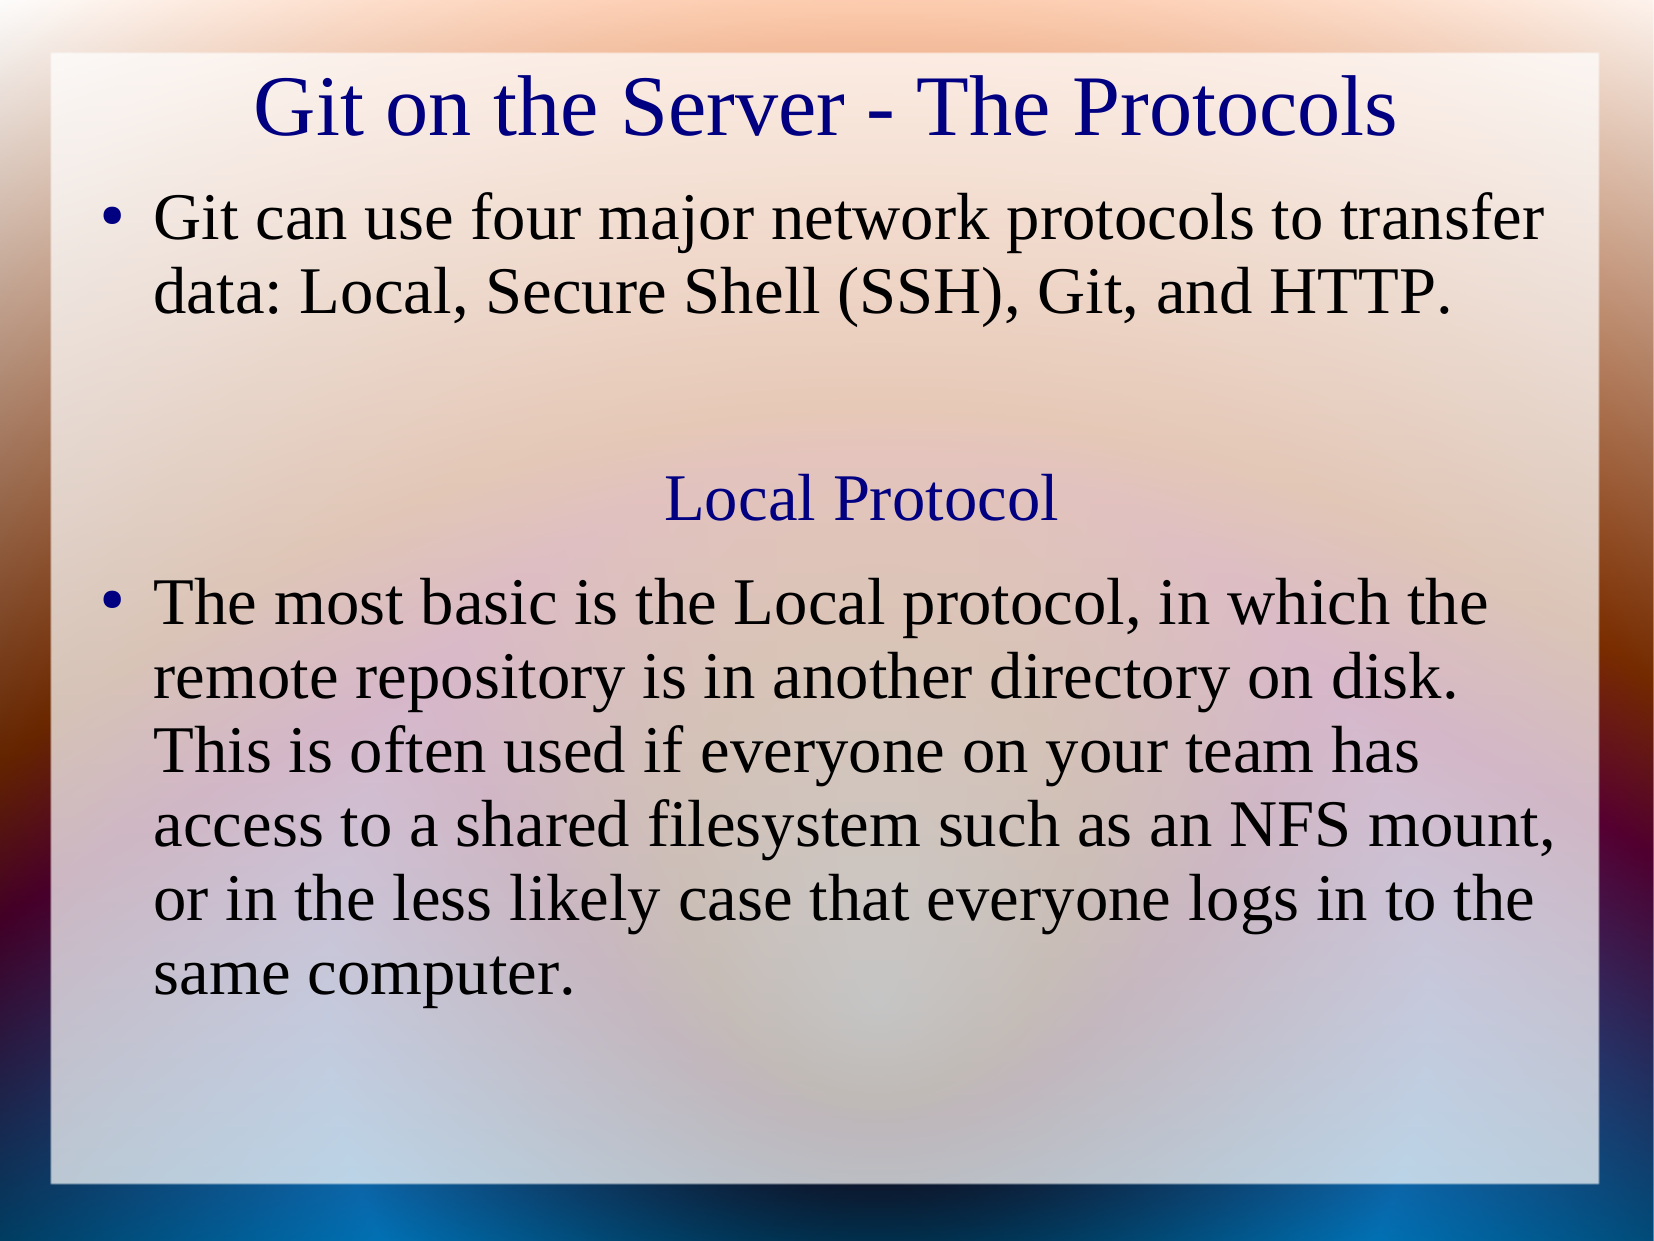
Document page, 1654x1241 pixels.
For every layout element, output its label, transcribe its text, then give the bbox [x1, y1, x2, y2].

title Git on the Server - The Protocols [82, 2, 1571, 180]
picture [0, 0, 1654, 1241]
list Git can use four major network protocols to transfer data: Local, Secure Shell (SSH), Git, and HTTP. Local Protocol The most basic is the Local protocol, in which the remote repository is in another directory on disk. This is often used if everyone on your team has access to a shared filesystem such as an NFS mount, or in the less likely case that everyone logs in to the same computer. [82, 180, 1571, 1010]
